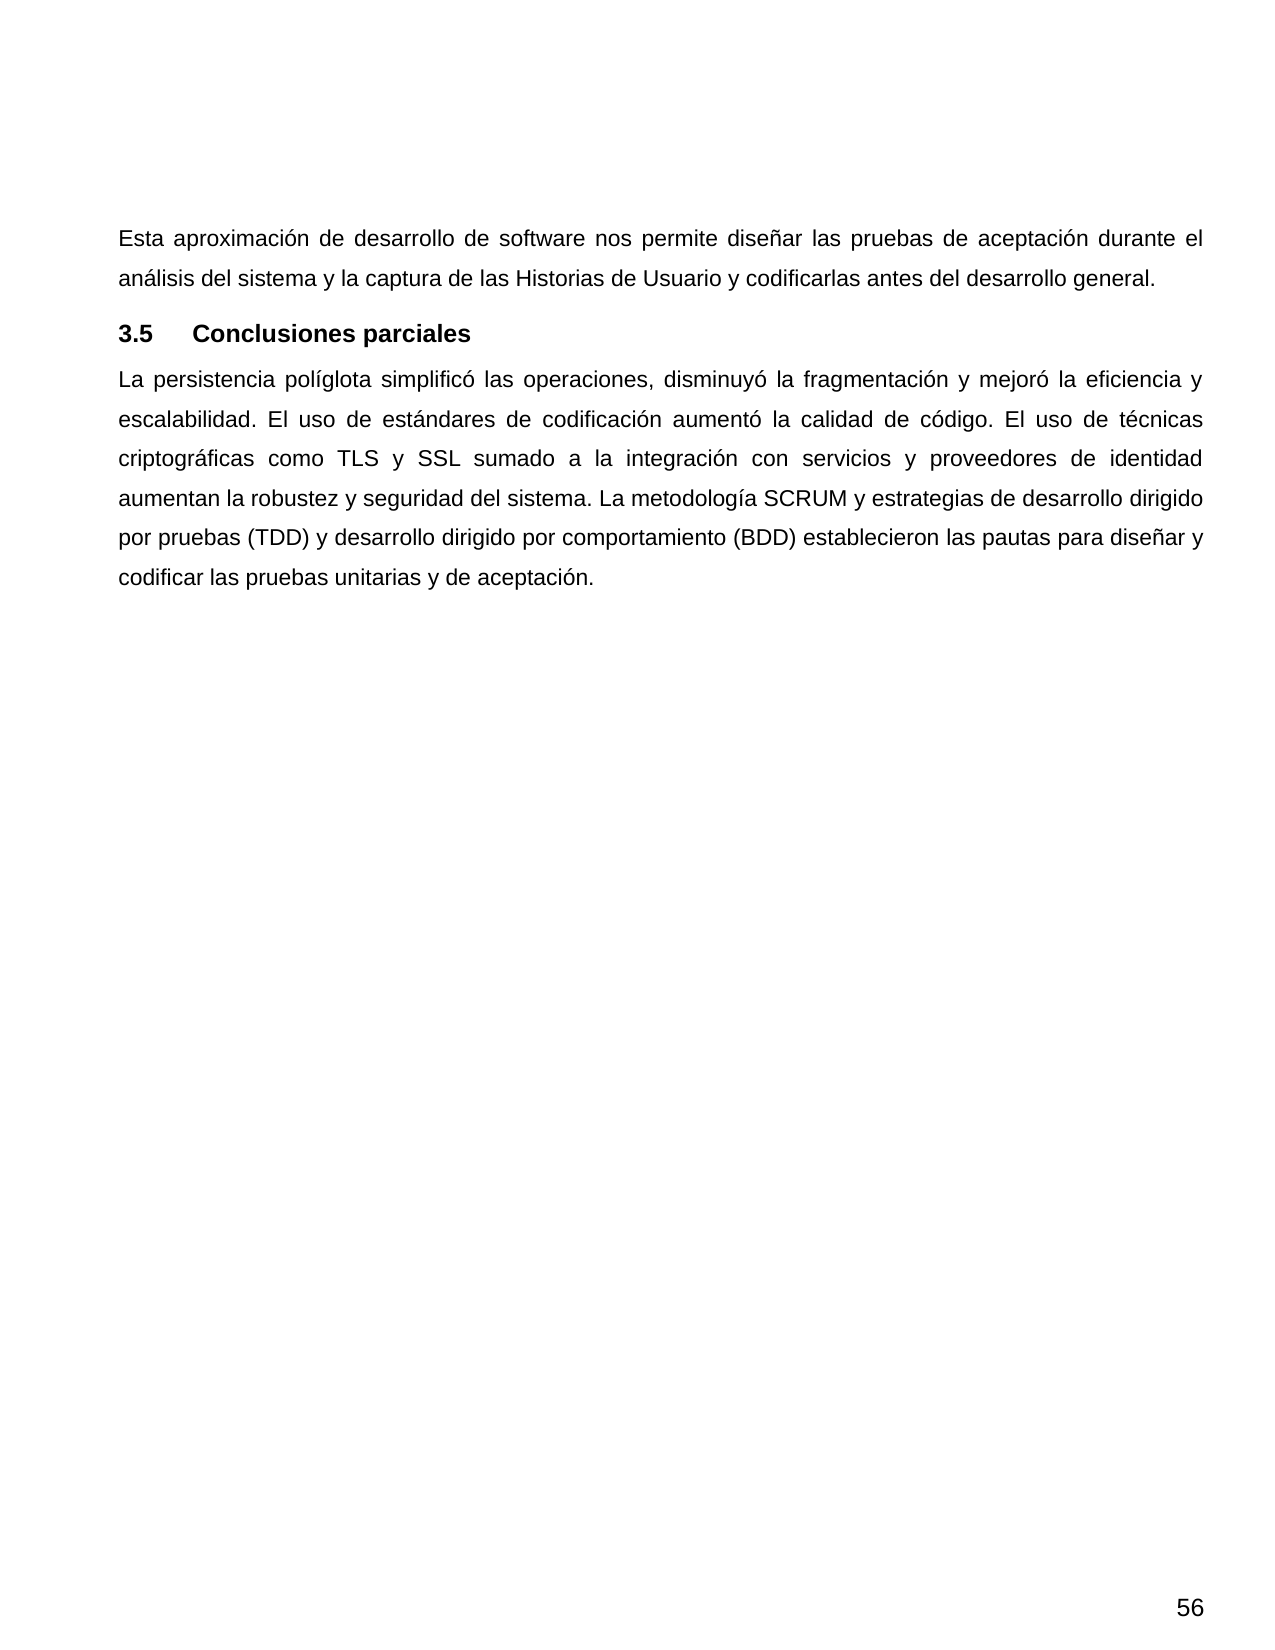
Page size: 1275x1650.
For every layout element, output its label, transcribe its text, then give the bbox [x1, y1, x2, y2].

text Esta aproximación de desarrollo de software nos permite diseñar las pruebas de aceptación durante el análisis del sistema y la captura de las Historias de Usuario y codificarlas antes del desarrollo general. [118, 225, 1204, 291]
text La persistencia políglota simplificó las operaciones, disminuyó la fragmentación y mejoró la eficiencia y escalabilidad. El uso de estándares de codificación aumentó la calidad de código. El uso de técnicas criptográficas como TLS y SSL sumado a la integración con servicios y proveedores de identidad aumentan la robustez y seguridad del sistema. La metodología SCRUM y estrategias de desarrollo dirigido por pruebas (TDD) y desarrollo dirigido por comportamiento (BDD) establecieron las pautas para diseñar y codificar las pruebas unitarias y de aceptación. [118, 366, 1204, 590]
subtitle Conclusiones parciales [118, 318, 1204, 347]
